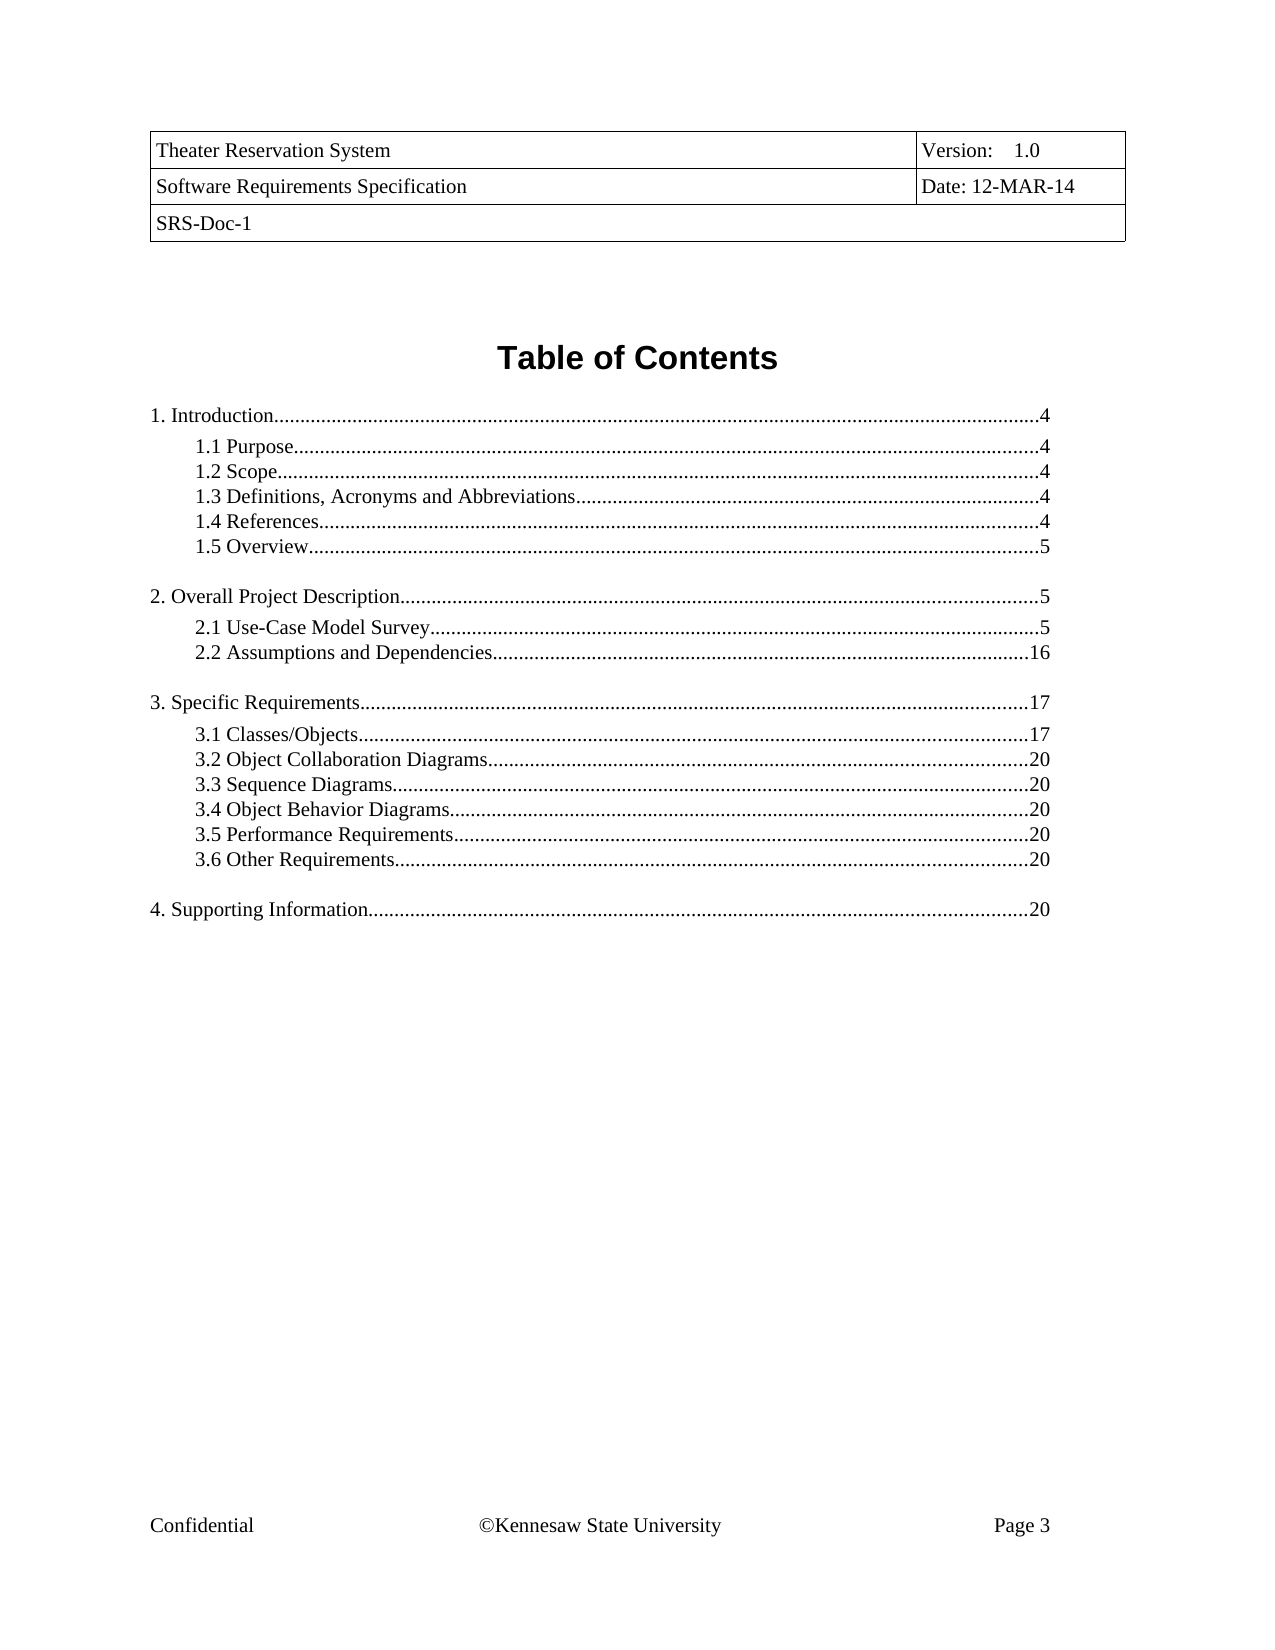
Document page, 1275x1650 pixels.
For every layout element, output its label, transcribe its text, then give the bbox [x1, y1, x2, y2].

text 3.4 Object Behavior Diagrams 20 [195, 796, 1050, 821]
text 4. Supporting Information 20 [150, 896, 1050, 921]
text 2. Overall Project Description 5 [150, 583, 1050, 608]
text 3.3 Sequence Diagrams 20 [195, 771, 1050, 796]
text 1. Introduction 4 [150, 402, 1050, 427]
text 1.5 Overview 5 [195, 533, 1050, 558]
subtitle Table of Contents [150, 338, 1125, 377]
text 3.2 Object Collaboration Diagrams 20 [195, 746, 1050, 771]
text 2.1 Use-Case Model Survey 5 [195, 614, 1050, 639]
text 1.2 Scope 4 [195, 458, 1050, 483]
text 3.1 Classes/Objects 17 [195, 721, 1050, 746]
text 3.5 Performance Requirements 20 [195, 821, 1050, 846]
text 1.3 Definitions, Acronyms and Abbreviations 4 [195, 483, 1050, 508]
text 2.2 Assumptions and Dependencies 16 [195, 639, 1050, 664]
text 1.1 Purpose 4 [195, 433, 1050, 458]
text 3.6 Other Requirements 20 [195, 846, 1050, 871]
text 3. Specific Requirements 17 [150, 689, 1050, 714]
text 1.4 References 4 [195, 508, 1050, 533]
